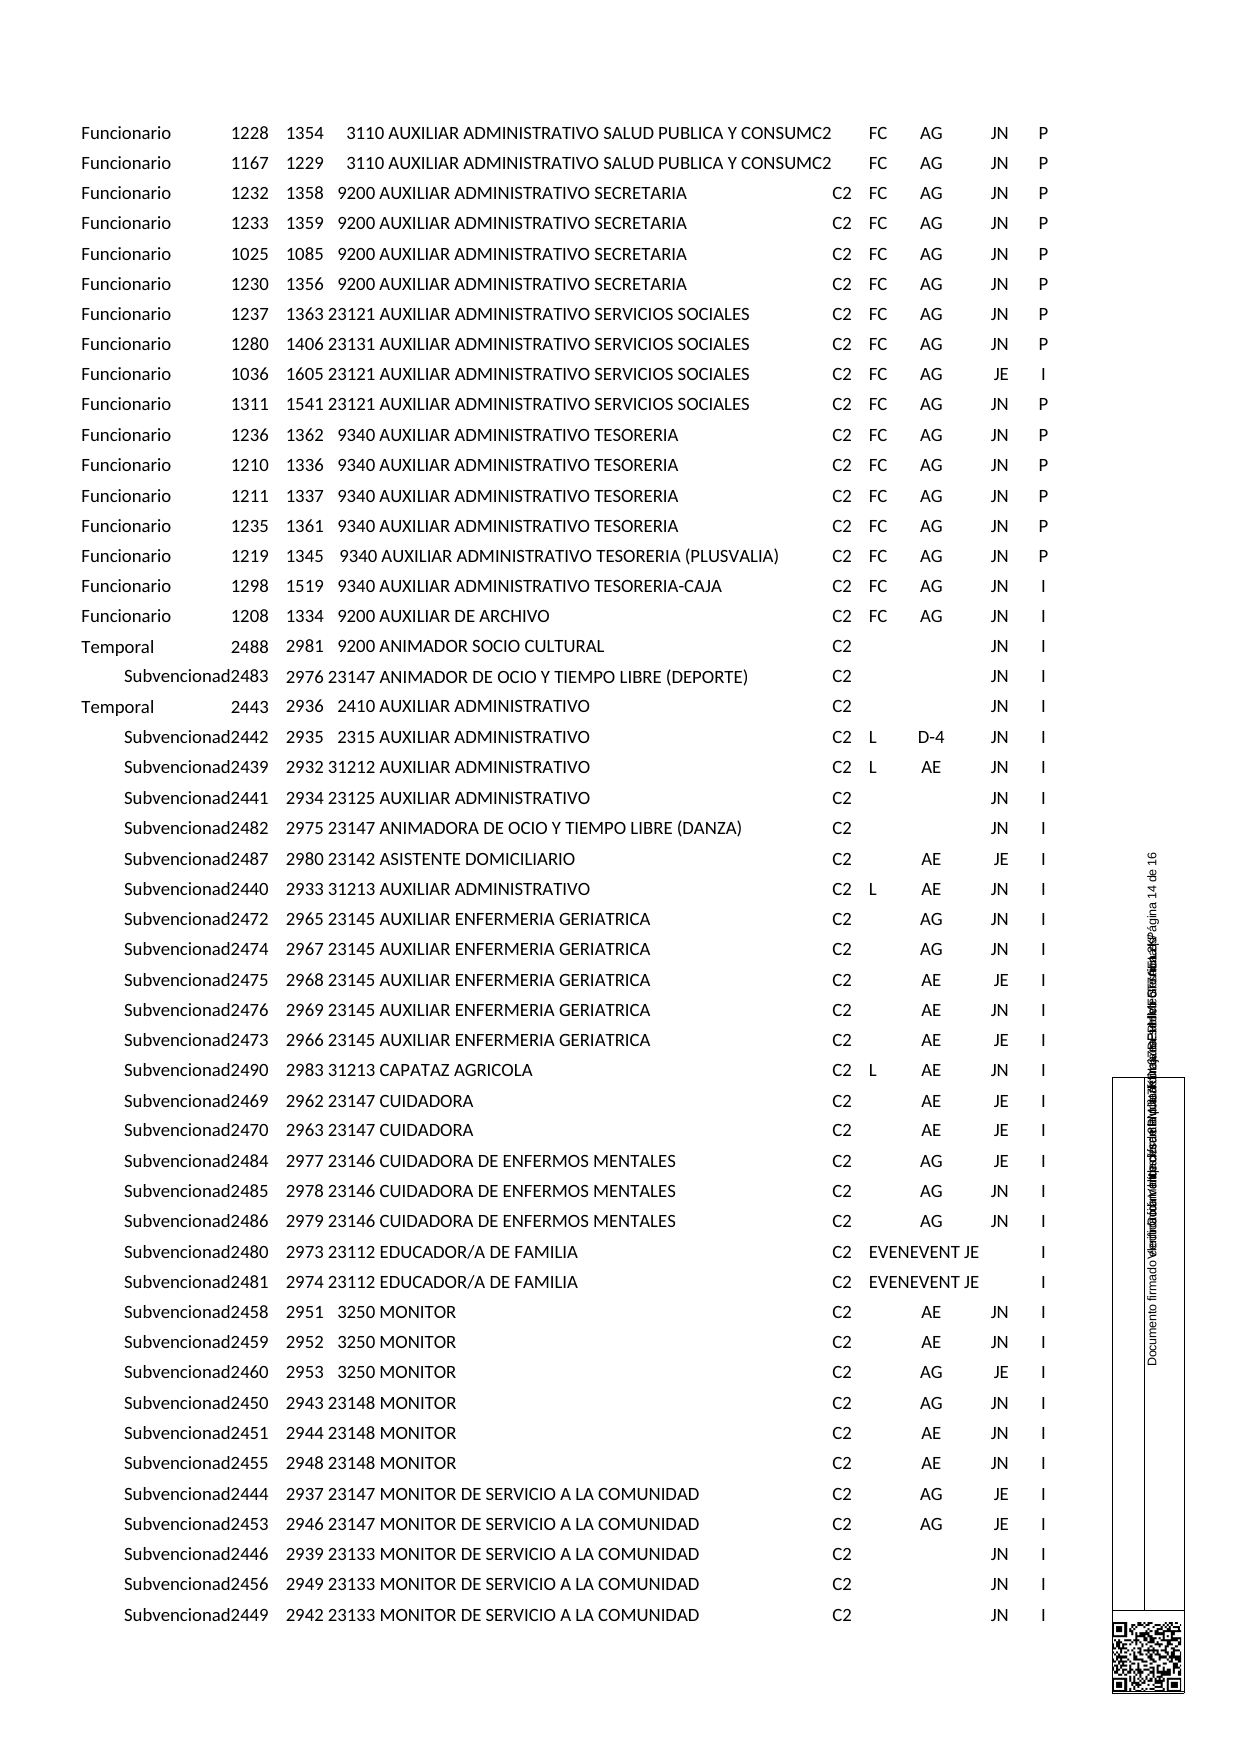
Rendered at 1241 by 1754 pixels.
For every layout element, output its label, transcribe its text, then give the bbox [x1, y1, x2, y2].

table_cell Subvencionad2469 [78, 1085, 277, 1115]
table_cell [851, 1298, 901, 1327]
table_cell JN [961, 450, 1008, 480]
table_cell C2 [800, 1055, 851, 1085]
table_cell [851, 964, 901, 995]
table_cell Subvencionad2458 [78, 1298, 277, 1327]
table_cell AG [901, 238, 961, 269]
table_cell AE [901, 1055, 961, 1085]
table_cell [901, 1570, 961, 1600]
table_cell [851, 1085, 901, 1115]
table_cell Subvencionad2456 [78, 1570, 277, 1600]
table_cell JE [961, 1115, 1008, 1146]
table_cell [851, 934, 901, 964]
table_cell JN [961, 480, 1008, 511]
table_cell AG [901, 299, 961, 329]
table_cell [851, 813, 901, 843]
table_cell 1541 23121 AUXILIAR ADMINISTRATIVO SERVICIOS SOCIALES [277, 390, 799, 420]
table_cell 2932 31212 AUXILIAR ADMINISTRATIVO [277, 753, 799, 783]
table_cell 2968 23145 AUXILIAR ENFERMERIA GERIATRICA [277, 964, 799, 995]
table_cell P [1009, 450, 1077, 480]
table_cell [851, 1600, 901, 1630]
table_cell FC [851, 571, 901, 601]
table_cell [901, 632, 961, 662]
table_cell Funcionario 1311 [78, 390, 277, 420]
table_cell AE [901, 1115, 961, 1146]
table_cell AE [901, 995, 961, 1025]
table_cell C2 [800, 904, 851, 934]
table_cell I [1009, 1025, 1077, 1055]
table_cell JN [961, 662, 1008, 692]
table_cell P [1009, 420, 1077, 450]
table_cell AG [901, 1176, 961, 1206]
table_cell JN [961, 208, 1008, 238]
table_cell L [851, 874, 901, 904]
table_cell [851, 1388, 901, 1418]
table_cell 2977 23146 CUIDADORA DE ENFERMOS MENTALES [277, 1146, 799, 1176]
table_cell 2980 23142 ASISTENTE DOMICILIARIO [277, 843, 799, 874]
table_cell JN [961, 813, 1008, 843]
table_cell I [1009, 964, 1077, 995]
table_cell Subvencionad2482 [78, 813, 277, 843]
table_cell JE [961, 1085, 1008, 1115]
table_cell C2 [800, 1479, 851, 1509]
table_cell Funcionario 1236 [78, 420, 277, 450]
table_cell P [1009, 541, 1077, 571]
table_cell I [1009, 1358, 1077, 1388]
table_cell I [1009, 1539, 1077, 1570]
table_cell P [1009, 238, 1077, 269]
table_cell 2949 23133 MONITOR DE SERVICIO A LA COMUNIDAD [277, 1570, 799, 1600]
table_cell FC [851, 359, 901, 390]
table_cell JN [961, 1418, 1008, 1448]
table_cell [851, 1570, 901, 1600]
table_cell 2983 31213 CAPATAZ AGRICOLA [277, 1055, 799, 1085]
table_cell 2936 2410 AUXILIAR ADMINISTRATIVO [277, 693, 799, 722]
table_cell JN [961, 693, 1008, 722]
table_cell JE [961, 964, 1008, 995]
table_cell [851, 1206, 901, 1236]
table_cell Subvencionad2476 [78, 995, 277, 1025]
table_cell [851, 1176, 901, 1206]
table_cell C2 [800, 1236, 851, 1267]
table_cell AE [901, 964, 961, 995]
table_cell I [1009, 1176, 1077, 1206]
table_cell I [1009, 1055, 1077, 1085]
table_cell C2 [800, 874, 851, 904]
table_cell JE [961, 1146, 1008, 1176]
table_cell 1362 9340 AUXILIAR ADMINISTRATIVO TESORERIA [277, 420, 799, 450]
table_cell C2 [800, 995, 851, 1025]
table_cell I [1009, 723, 1077, 753]
table_cell [851, 843, 901, 874]
table_cell FC [851, 238, 901, 269]
table_cell 2933 31213 AUXILIAR ADMINISTRATIVO [277, 874, 799, 904]
table_cell C2 [800, 480, 851, 511]
table_cell FC [851, 208, 901, 238]
table_cell Funcionario 1210 [78, 450, 277, 480]
table_cell Subvencionad2451 [78, 1418, 277, 1448]
table_cell Funcionario 1211 [78, 480, 277, 511]
table_cell Subvencionad2441 [78, 783, 277, 813]
table_cell I [1009, 1236, 1077, 1267]
table_cell [851, 1025, 901, 1055]
table_cell I [1009, 1570, 1077, 1600]
table_cell Subvencionad2475 [78, 964, 277, 995]
table_cell AG [901, 1358, 961, 1388]
table_cell I [1009, 1509, 1077, 1539]
table_cell C2 [800, 964, 851, 995]
table_cell Subvencionad2449 [78, 1600, 277, 1630]
table_cell JN [961, 1388, 1008, 1418]
table_cell EVENEVENT JE [851, 1267, 1008, 1297]
table_header AG [901, 100, 961, 148]
table_cell 2951 3250 MONITOR [277, 1298, 799, 1327]
table_cell C2 [800, 571, 851, 601]
table_cell FC [851, 299, 901, 329]
table_cell Funcionario 1230 [78, 269, 277, 299]
table_cell I [1009, 904, 1077, 934]
table_cell AG [901, 601, 961, 632]
table_cell Subvencionad2480 [78, 1236, 277, 1267]
table_cell 2969 23145 AUXILIAR ENFERMERIA GERIATRICA [277, 995, 799, 1025]
table_cell FC [851, 148, 901, 178]
table_cell Subvencionad2455 [78, 1448, 277, 1479]
table_cell 2974 23112 EDUCADOR/A DE FAMILIA [277, 1267, 799, 1297]
table_cell C2 [800, 843, 851, 874]
table_cell Funcionario 1235 [78, 511, 277, 541]
table_cell Funcionario 1298 [78, 571, 277, 601]
table_cell JN [961, 783, 1008, 813]
table_cell FC [851, 329, 901, 359]
table_cell [851, 1115, 901, 1146]
picture [1113, 1622, 1182, 1691]
table_cell C2 [800, 178, 851, 208]
table_cell I [1009, 601, 1077, 632]
table_cell 2946 23147 MONITOR DE SERVICIO A LA COMUNIDAD [277, 1509, 799, 1539]
table_cell [851, 632, 901, 662]
table_cell Subvencionad2485 [78, 1176, 277, 1206]
table_cell Subvencionad2470 [78, 1115, 277, 1146]
table_cell 2979 23146 CUIDADORA DE ENFERMOS MENTALES [277, 1206, 799, 1236]
table_cell Subvencionad2439 [78, 753, 277, 783]
table_cell P [1009, 480, 1077, 511]
table_cell C2 [800, 1388, 851, 1418]
table_cell AG [901, 1509, 961, 1539]
table_cell JE [961, 1479, 1008, 1509]
table_cell FC [851, 390, 901, 420]
table_cell 1363 23121 AUXILIAR ADMINISTRATIVO SERVICIOS SOCIALES [277, 299, 799, 329]
table_cell C2 [800, 511, 851, 541]
table_cell [851, 995, 901, 1025]
table_cell AG [901, 148, 961, 178]
table_cell 2953 3250 MONITOR [277, 1358, 799, 1388]
table_cell Subvencionad2440 [78, 874, 277, 904]
table_cell [851, 1418, 901, 1448]
table_cell FC [851, 178, 901, 208]
table_cell I [1009, 995, 1077, 1025]
table_cell JN [961, 238, 1008, 269]
table_cell FC [851, 420, 901, 450]
table_cell C2 [800, 390, 851, 420]
table_cell JN [961, 511, 1008, 541]
table_cell JN [961, 934, 1008, 964]
table_cell AE [901, 753, 961, 783]
table_cell [901, 693, 961, 722]
table_cell JN [961, 1570, 1008, 1600]
table_cell [851, 1358, 901, 1388]
table_cell C2 [800, 1418, 851, 1448]
table_cell 2943 23148 MONITOR [277, 1388, 799, 1418]
table_cell AG [901, 541, 961, 571]
table_cell C2 [800, 359, 851, 390]
table_cell AG [901, 1206, 961, 1236]
table_cell AG [901, 1146, 961, 1176]
table_cell [901, 1539, 961, 1570]
table_cell 1345 9340 AUXILIAR ADMINISTRATIVO TESORERIA (PLUSVALIA) [277, 541, 799, 571]
table_cell 1229 3110 AUXILIAR ADMINISTRATIVO SALUD PUBLICA Y CONSUMC2 [277, 148, 851, 178]
table_cell AG [901, 329, 961, 359]
table_cell AG [901, 571, 961, 601]
table_cell I [1009, 632, 1077, 662]
table_cell AG [901, 178, 961, 208]
table_cell C2 [800, 934, 851, 964]
table_cell I [1009, 1298, 1077, 1327]
table_cell I [1009, 1479, 1077, 1509]
table_cell C2 [800, 541, 851, 571]
table_cell JN [961, 269, 1008, 299]
table_cell AE [901, 1025, 961, 1055]
table_cell JN [961, 299, 1008, 329]
table_cell C2 [800, 693, 851, 722]
table_cell Funcionario 1208 [78, 601, 277, 632]
table_cell AE [901, 1298, 961, 1327]
table_cell C2 [800, 238, 851, 269]
table_cell JN [961, 178, 1008, 208]
table_cell I [1009, 1206, 1077, 1236]
table_cell JE [961, 843, 1008, 874]
table_cell 2973 23112 EDUCADOR/A DE FAMILIA [277, 1236, 799, 1267]
table_cell I [1009, 783, 1077, 813]
table_cell C2 [800, 1206, 851, 1236]
table_cell I [1009, 1267, 1077, 1297]
table_cell 2967 23145 AUXILIAR ENFERMERIA GERIATRICA [277, 934, 799, 964]
table_cell 2937 23147 MONITOR DE SERVICIO A LA COMUNIDAD [277, 1479, 799, 1509]
table_cell JN [961, 390, 1008, 420]
table_cell 2963 23147 CUIDADORA [277, 1115, 799, 1146]
table_cell 2966 23145 AUXILIAR ENFERMERIA GERIATRICA [277, 1025, 799, 1055]
table_cell Subvencionad2486 [78, 1206, 277, 1236]
table_cell FC [851, 269, 901, 299]
table_cell AE [901, 1328, 961, 1357]
table_cell C2 [800, 753, 851, 783]
table_cell C2 [800, 783, 851, 813]
table_cell C2 [800, 813, 851, 843]
table_cell [851, 1146, 901, 1176]
table_cell 2978 23146 CUIDADORA DE ENFERMOS MENTALES [277, 1176, 799, 1206]
table_cell Funcionario 1233 [78, 208, 277, 238]
table_cell C2 [800, 1298, 851, 1327]
table_cell FC [851, 601, 901, 632]
table_cell AG [901, 269, 961, 299]
table_cell [851, 1328, 901, 1357]
table_cell C2 [800, 1328, 851, 1357]
table_cell AE [901, 1418, 961, 1448]
table_cell 2944 23148 MONITOR [277, 1418, 799, 1448]
table_cell I [1009, 571, 1077, 601]
table_cell AG [901, 1388, 961, 1418]
table_cell Subvencionad2487 [78, 843, 277, 874]
table_cell JN [961, 148, 1008, 178]
table_cell 2939 23133 MONITOR DE SERVICIO A LA COMUNIDAD [277, 1539, 799, 1570]
table_cell FC [851, 541, 901, 571]
table_cell JN [961, 1206, 1008, 1236]
table_cell C2 [800, 1448, 851, 1479]
table_cell Subvencionad2444 [78, 1479, 277, 1509]
table_cell JN [961, 753, 1008, 783]
table_cell C2 [800, 601, 851, 632]
table_cell JN [961, 329, 1008, 359]
table_cell C2 [800, 299, 851, 329]
table_cell 2948 23148 MONITOR [277, 1448, 799, 1479]
table_cell JN [961, 1448, 1008, 1479]
table_cell I [1009, 1600, 1077, 1630]
table_cell P [1009, 208, 1077, 238]
table_cell JN [961, 420, 1008, 450]
table_cell I [1009, 693, 1077, 722]
table_cell Subvencionad2474 [78, 934, 277, 964]
table_cell P [1009, 329, 1077, 359]
table_cell 2952 3250 MONITOR [277, 1328, 799, 1357]
table_cell [851, 1539, 901, 1570]
table_cell 2976 23147 ANIMADOR DE OCIO Y TIEMPO LIBRE (DEPORTE) [277, 662, 799, 692]
table_cell P [1009, 390, 1077, 420]
table_cell L [851, 723, 901, 753]
table_cell JN [961, 874, 1008, 904]
table_cell I [1009, 843, 1077, 874]
table_cell 2962 23147 CUIDADORA [277, 1085, 799, 1115]
table_header JN [961, 100, 1008, 148]
table_cell I [1009, 934, 1077, 964]
table_cell Temporal 2488 [78, 632, 277, 662]
table_cell 1361 9340 AUXILIAR ADMINISTRATIVO TESORERIA [277, 511, 799, 541]
table_cell C2 [800, 1176, 851, 1206]
table_cell JN [961, 601, 1008, 632]
table_cell C2 [800, 1600, 851, 1630]
table_cell P [1009, 178, 1077, 208]
table_cell [901, 1600, 961, 1630]
table_cell JE [961, 1509, 1008, 1539]
table_cell 2934 23125 AUXILIAR ADMINISTRATIVO [277, 783, 799, 813]
table_cell Subvencionad2483 [78, 662, 277, 692]
table_cell Funcionario 1232 [78, 178, 277, 208]
table_cell I [1009, 874, 1077, 904]
table_cell C2 [800, 1146, 851, 1176]
table_cell I [1009, 1448, 1077, 1479]
table_cell [851, 904, 901, 934]
table_cell [901, 783, 961, 813]
table_cell 2935 2315 AUXILIAR ADMINISTRATIVO [277, 723, 799, 753]
table_cell I [1009, 1418, 1077, 1448]
table_cell Subvencionad2484 [78, 1146, 277, 1176]
table_cell I [1009, 662, 1077, 692]
table_cell 1359 9200 AUXILIAR ADMINISTRATIVO SECRETARIA [277, 208, 799, 238]
table_cell JN [961, 1298, 1008, 1327]
table_cell AG [901, 450, 961, 480]
table_cell [851, 662, 901, 692]
table_cell I [1009, 1328, 1077, 1357]
table_cell AG [901, 934, 961, 964]
table_cell FC [851, 511, 901, 541]
table_cell AE [901, 874, 961, 904]
table_cell I [1009, 813, 1077, 843]
table_cell L [851, 1055, 901, 1085]
table_cell Subvencionad2459 [78, 1328, 277, 1357]
table_cell [851, 1509, 901, 1539]
table_cell JE [961, 1358, 1008, 1388]
table_cell 1519 9340 AUXILIAR ADMINISTRATIVO TESORERIA-CAJA [277, 571, 799, 601]
table_cell C2 [800, 269, 851, 299]
table_cell C2 [800, 1115, 851, 1146]
table_cell Subvencionad2453 [78, 1509, 277, 1539]
table_cell P [1009, 269, 1077, 299]
table_cell C2 [800, 450, 851, 480]
table_cell C2 [800, 1570, 851, 1600]
table_cell AE [901, 1085, 961, 1115]
table_cell C2 [800, 420, 851, 450]
table_cell JN [961, 1600, 1008, 1630]
table_cell Funcionario 1167 [78, 148, 277, 178]
table_cell Subvencionad2442 [78, 723, 277, 753]
table_cell AG [901, 511, 961, 541]
table_header FC [851, 100, 901, 148]
table_cell AG [901, 904, 961, 934]
table_cell 2942 23133 MONITOR DE SERVICIO A LA COMUNIDAD [277, 1600, 799, 1630]
table_header P [1009, 100, 1077, 148]
table_cell C2 [800, 662, 851, 692]
table_cell JE [961, 359, 1008, 390]
table_cell I [1009, 753, 1077, 783]
table_cell AE [901, 843, 961, 874]
table_cell I [1009, 1115, 1077, 1146]
table_cell AG [901, 420, 961, 450]
table_cell P [1009, 299, 1077, 329]
table_cell Subvencionad2481 [78, 1267, 277, 1297]
table_cell C2 [800, 1025, 851, 1055]
table_cell JN [961, 1055, 1008, 1085]
table_cell C2 [800, 1539, 851, 1570]
table_cell I [1009, 359, 1077, 390]
table_cell 1356 9200 AUXILIAR ADMINISTRATIVO SECRETARIA [277, 269, 799, 299]
table_cell Subvencionad2473 [78, 1025, 277, 1055]
table_cell C2 [800, 1267, 851, 1297]
table_cell JN [961, 571, 1008, 601]
table_header Funcionario 1228 [78, 100, 277, 148]
table_cell [901, 662, 961, 692]
table_cell C2 [800, 1358, 851, 1388]
table_cell 1337 9340 AUXILIAR ADMINISTRATIVO TESORERIA [277, 480, 799, 511]
table_cell C2 [800, 632, 851, 662]
table_cell P [1009, 511, 1077, 541]
table_cell JN [961, 723, 1008, 753]
table_cell [851, 783, 901, 813]
table_cell 1085 9200 AUXILIAR ADMINISTRATIVO SECRETARIA [277, 238, 799, 269]
table_cell 1334 9200 AUXILIAR DE ARCHIVO [277, 601, 799, 632]
table_cell Funcionario 1280 [78, 329, 277, 359]
table_cell AG [901, 359, 961, 390]
table_cell Funcionario 1025 [78, 238, 277, 269]
table_cell 1358 9200 AUXILIAR ADMINISTRATIVO SECRETARIA [277, 178, 799, 208]
table_cell C2 [800, 208, 851, 238]
table_cell 2965 23145 AUXILIAR ENFERMERIA GERIATRICA [277, 904, 799, 934]
table_cell 2975 23147 ANIMADORA DE OCIO Y TIEMPO LIBRE (DANZA) [277, 813, 799, 843]
table_cell I [1009, 1146, 1077, 1176]
table_cell C2 [800, 329, 851, 359]
table_cell JN [961, 1539, 1008, 1570]
table_cell Subvencionad2460 [78, 1358, 277, 1388]
table_cell JN [961, 995, 1008, 1025]
table_cell JN [961, 1176, 1008, 1206]
table_cell [851, 693, 901, 722]
table_cell Funcionario 1237 [78, 299, 277, 329]
table_cell [851, 1479, 901, 1509]
table_cell FC [851, 450, 901, 480]
table_cell C2 [800, 1509, 851, 1539]
table_cell I [1009, 1085, 1077, 1115]
table_cell AE [901, 1448, 961, 1479]
table_cell Temporal 2443 [78, 693, 277, 722]
table_cell Subvencionad2490 [78, 1055, 277, 1085]
table_cell AG [901, 480, 961, 511]
table_cell AG [901, 1479, 961, 1509]
table_cell JN [961, 541, 1008, 571]
table_cell 1336 9340 AUXILIAR ADMINISTRATIVO TESORERIA [277, 450, 799, 480]
table_cell C2 [800, 1085, 851, 1115]
table_cell FC [851, 480, 901, 511]
table_cell Subvencionad2472 [78, 904, 277, 934]
table_header 1354 3110 AUXILIAR ADMINISTRATIVO SALUD PUBLICA Y CONSUMC2 [277, 100, 851, 148]
table_cell [901, 813, 961, 843]
table_cell Funcionario 1036 [78, 359, 277, 390]
table_cell JN [961, 632, 1008, 662]
table_cell AG [901, 390, 961, 420]
table_cell JN [961, 904, 1008, 934]
table_cell D-4 [901, 723, 961, 753]
table_cell L [851, 753, 901, 783]
table_cell P [1009, 148, 1077, 178]
table_cell Funcionario 1219 [78, 541, 277, 571]
table_cell 1605 23121 AUXILIAR ADMINISTRATIVO SERVICIOS SOCIALES [277, 359, 799, 390]
table_cell 2981 9200 ANIMADOR SOCIO CULTURAL [277, 632, 799, 662]
table_cell Subvencionad2450 [78, 1388, 277, 1418]
table_cell AG [901, 208, 961, 238]
table_cell 1406 23131 AUXILIAR ADMINISTRATIVO SERVICIOS SOCIALES [277, 329, 799, 359]
table_cell C2 [800, 723, 851, 753]
table_cell JE [961, 1025, 1008, 1055]
table_cell Subvencionad2446 [78, 1539, 277, 1570]
table_cell JN [961, 1328, 1008, 1357]
table_cell EVENEVENT JE [851, 1236, 1008, 1267]
table_cell I [1009, 1388, 1077, 1418]
table_cell [851, 1448, 901, 1479]
